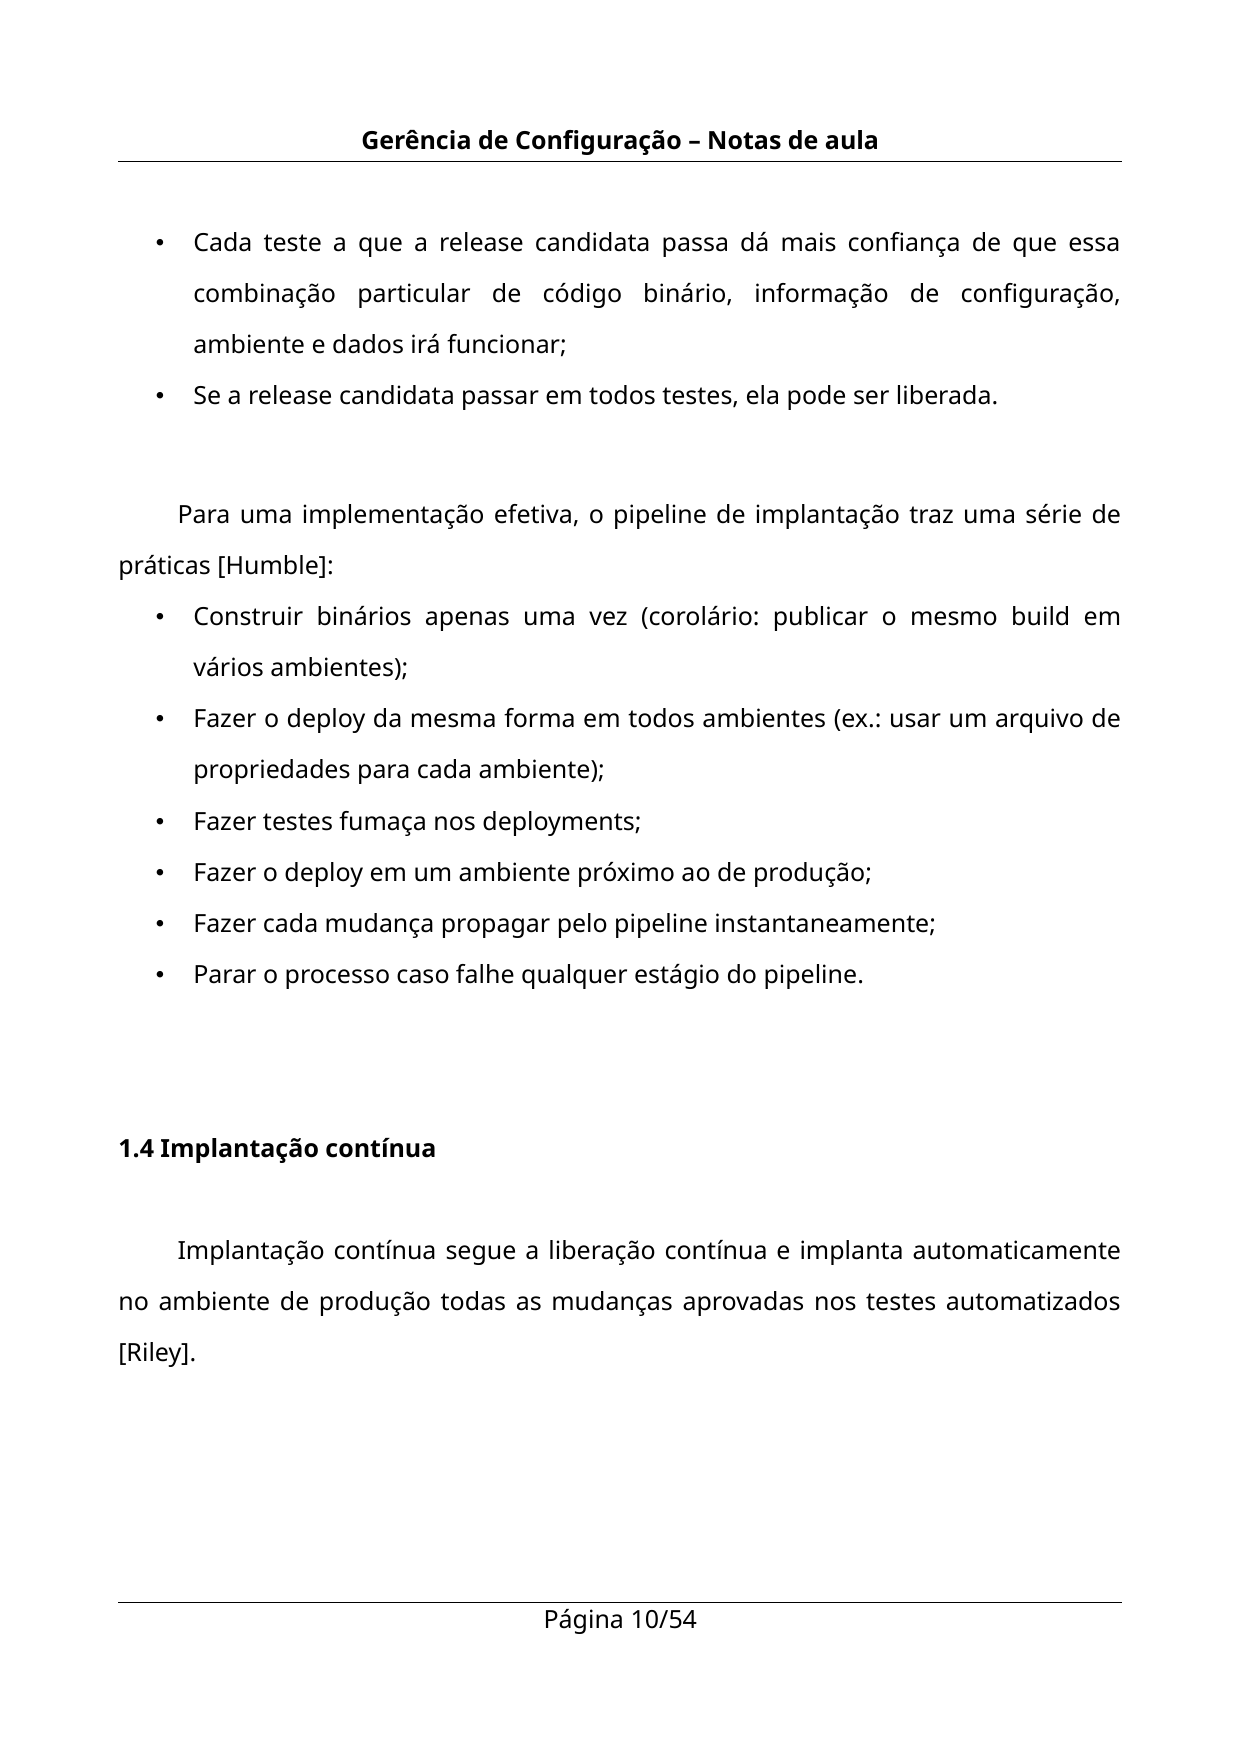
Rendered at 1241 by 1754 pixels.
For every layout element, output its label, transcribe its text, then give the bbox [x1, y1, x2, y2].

list Se a release candidata passar em todos testes, ela pode ser liberada. [156, 378, 1122, 412]
list Fazer o deploy da mesma forma em todos ambientes (ex.: usar um arquivo de propriedades para cada ambiente); [156, 701, 1122, 786]
list Fazer cada mudança propagar pelo pipeline instantaneamente; [156, 905, 1122, 939]
list Cada teste a que a release candidata passa dá mais confiança de que essa combinação particular de código binário, informação de configuração, ambiente e dados irá funcionar; [156, 224, 1122, 361]
text Implantação contínua segue a liberação contínua e implanta automaticamente no ambiente de produção todas as mudanças aprovadas nos testes automatizados [Riley]. [118, 1232, 1122, 1368]
text Para uma implementação efetiva, o pipeline de implantação traz uma série de práticas [Humble]: [118, 497, 1122, 582]
subtitle 1.4 Implantação contínua [118, 1130, 1122, 1164]
list Fazer o deploy em um ambiente próximo ao de produção; [156, 854, 1122, 888]
list Construir binários apenas uma vez (corolário: publicar o mesmo build em vários ambientes); [156, 599, 1122, 684]
list Parar o processo caso falhe qualquer estágio do pipeline. [156, 956, 1122, 990]
list Fazer testes fumaça nos deployments; [156, 803, 1122, 837]
